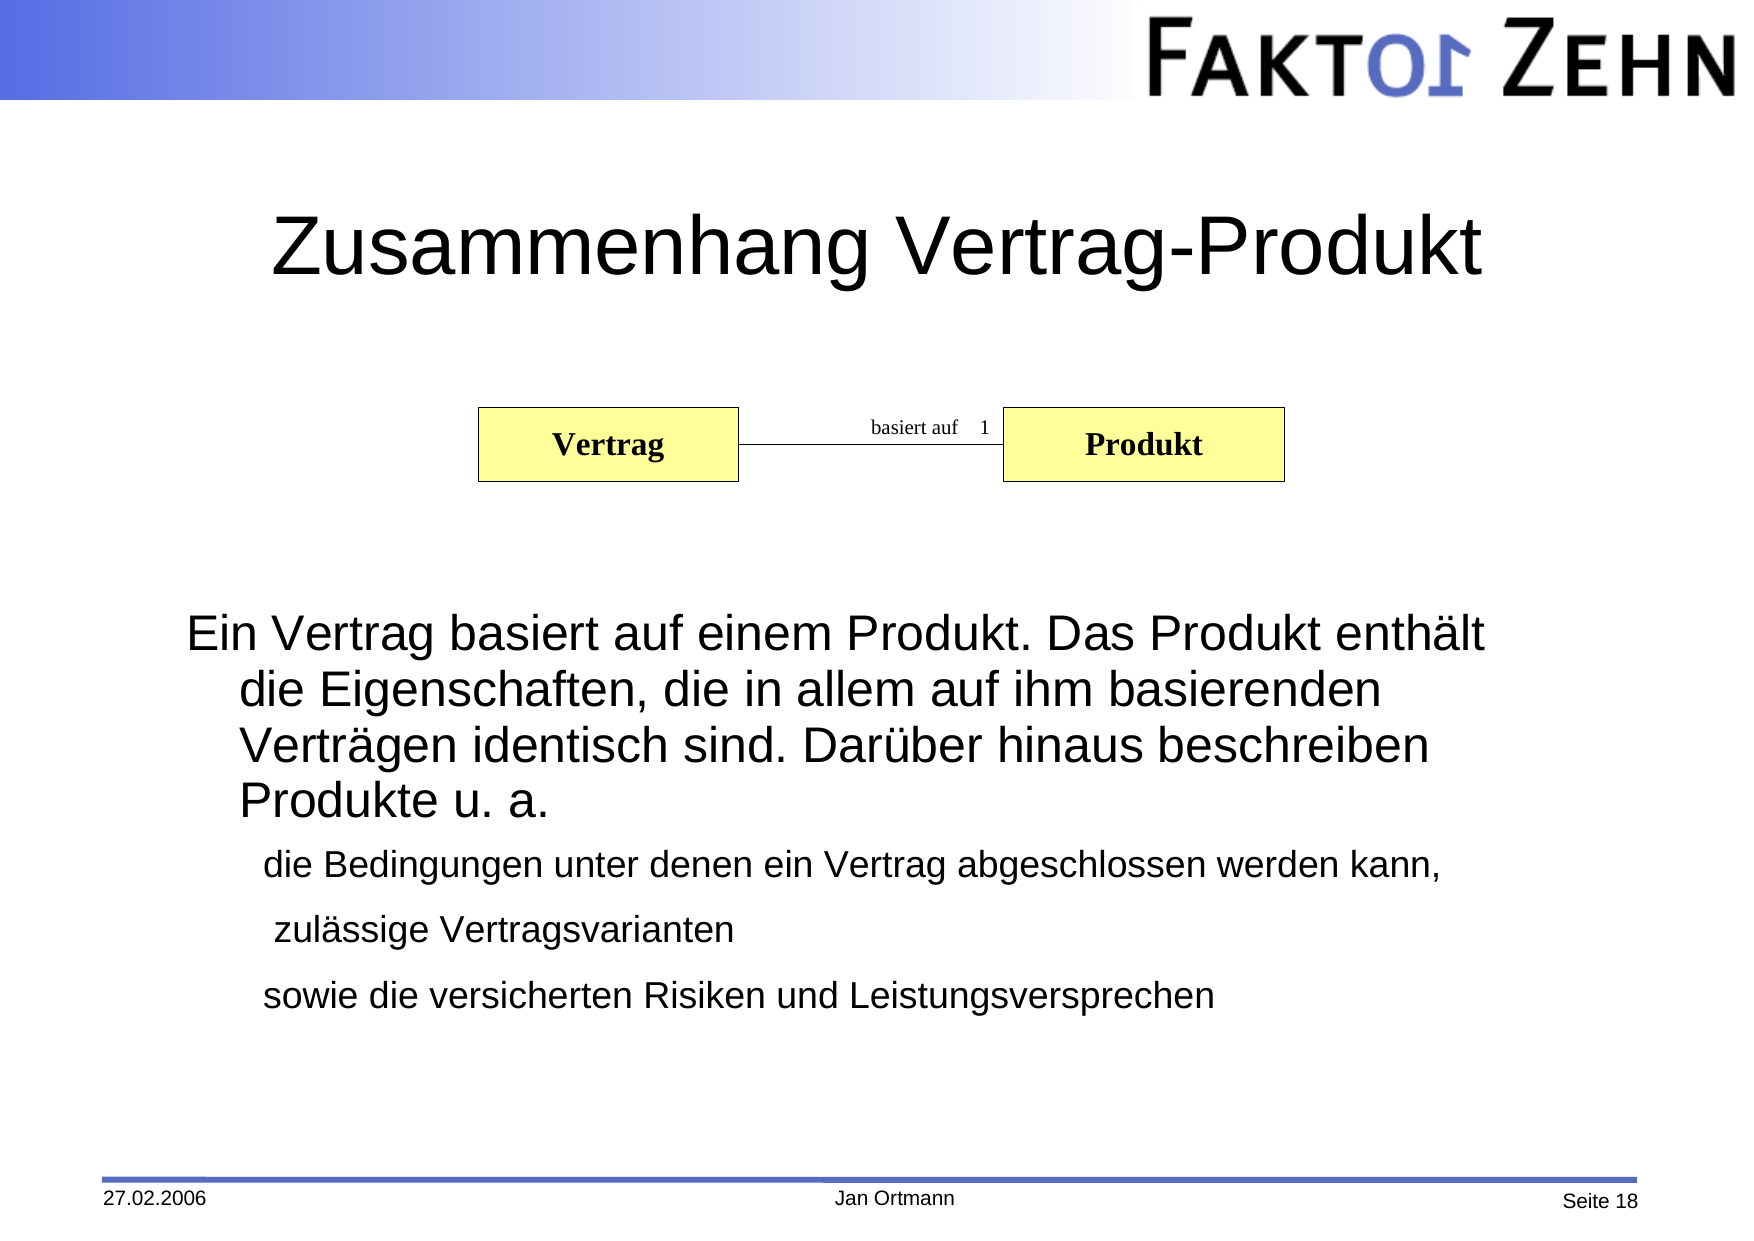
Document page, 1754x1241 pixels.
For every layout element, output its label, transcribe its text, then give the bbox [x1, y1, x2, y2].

text_box Produkt [1003, 407, 1285, 482]
picture [1133, 2, 1749, 105]
text_box basiert auf 1 [871, 416, 992, 440]
list Ein Vertrag basiert auf einem Produkt. Das Produkt enthält die Eigenschaften, die in allem auf ihm basierenden Verträgen identisch sind. Darüber hinaus beschreiben Produkte u. a. die Bedingungen unter denen ein Vertrag abgeschlossen werden kann, zulässige Vertragsvarianten sowie die versicherten Risiken und Leistungsversprechen [168, 605, 1565, 1054]
title Zusammenhang Vertrag-Produkt [179, 142, 1576, 349]
text_box Vertrag [478, 407, 739, 482]
